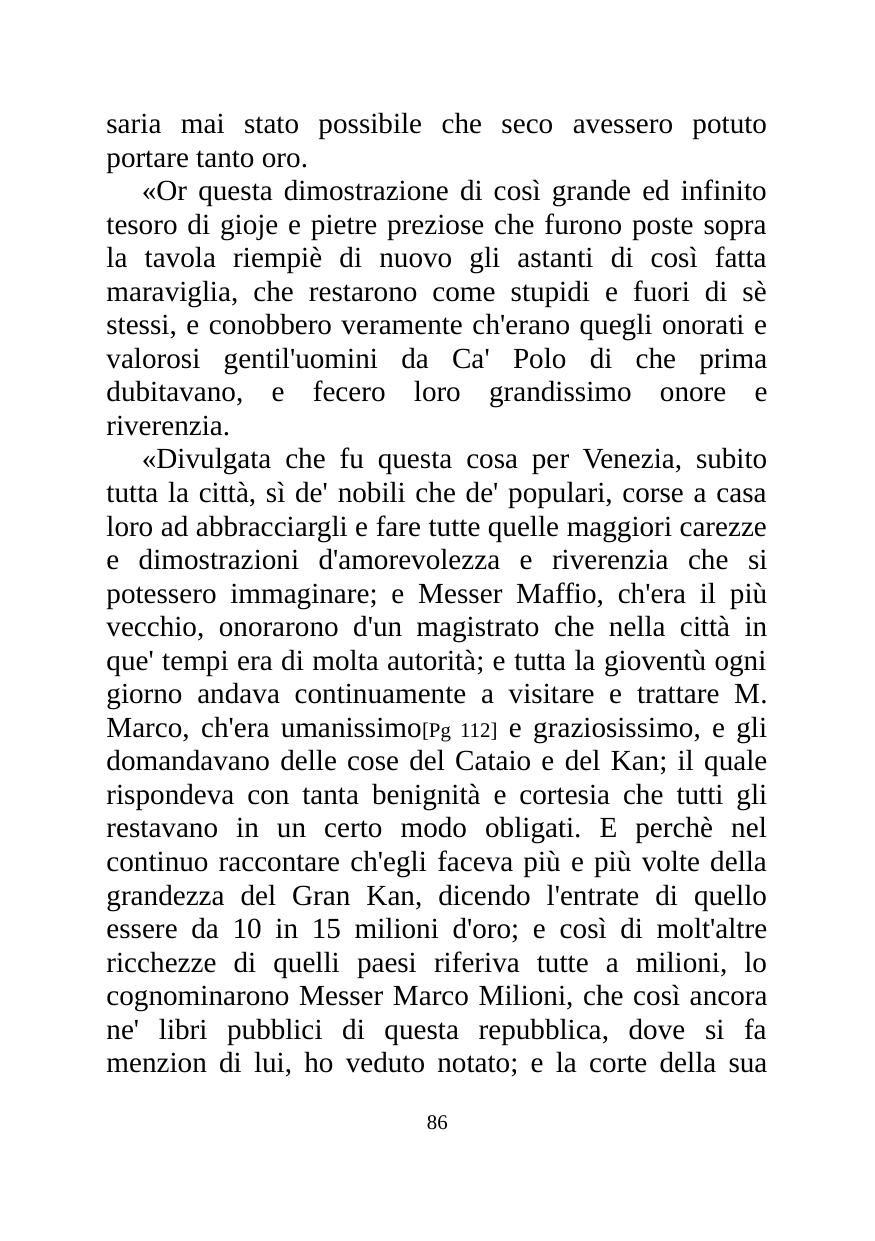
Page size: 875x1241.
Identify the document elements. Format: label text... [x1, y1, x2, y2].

text «Divulgata che fu questa cosa per Venezia, subito tutta la città, sì de' nobili che de' populari, corse a casa loro ad abbracciargli e fare tutte quelle maggiori carezze e dimostrazioni d'amorevolezza e riverenzia che si potessero immaginare; e Messer Maffio, ch'era il più vecchio, onorarono d'un magistrato che nella città in que' tempi era di molta autorità; e tutta la gioventù ogni giorno andava continuamente a visitare e trattare M. Marco, ch'era umanissimo[Pg 112] e graziosissimo, e gli domandavano delle cose del Cataio e del Kan; il quale rispondeva con tanta benignità e cortesia che tutti gli restavano in un certo modo obligati. E perchè nel continuo raccontare ch'egli faceva più e più volte della grandezza del Gran Kan, dicendo l'entrate di quello essere da 10 in 15 milioni d'oro; e così di molt'altre ricchezze di quelli paesi riferiva tutte a milioni, lo cognominarono Messer Marco Milioni, che così ancora ne' libri pubblici di questa repubblica, dove si fa menzion di lui, ho veduto notato; e la corte della sua [106, 442, 768, 1079]
text saria mai stato possibile che seco avessero potuto portare tanto oro. [106, 106, 768, 173]
text «Or questa dimostrazione di così grande ed infinito tesoro di gioje e pietre preziose che furono poste sopra la tavola riempiè di nuovo gli astanti di così fatta maraviglia, che restarono come stupidi e fuori di sè stessi, e conobbero veramente ch'erano quegli onorati e valorosi gentil'uomini da Ca' Polo di che prima dubitavano, e fecero loro grandissimo onore e riverenzia. [106, 173, 768, 442]
